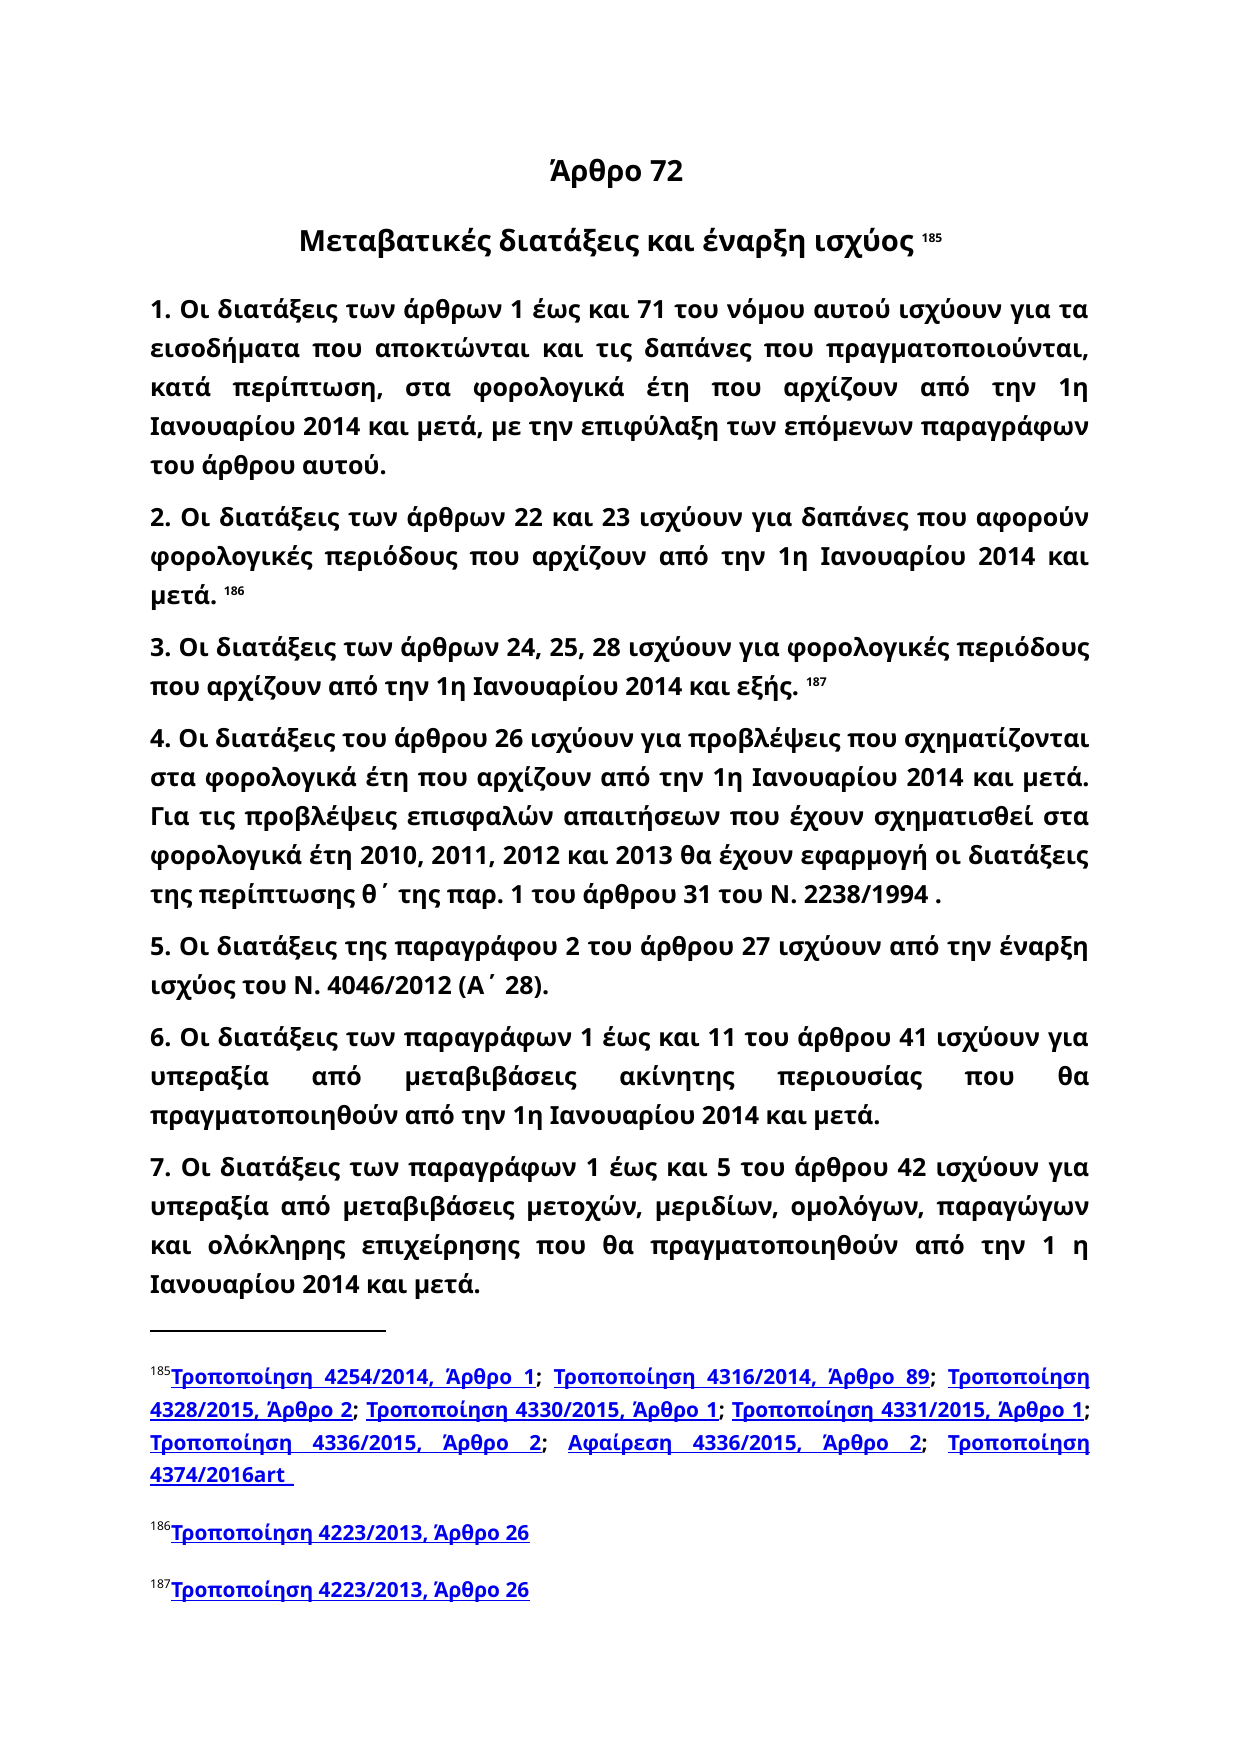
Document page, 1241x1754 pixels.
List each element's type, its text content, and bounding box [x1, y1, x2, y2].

text 7. Οι διατάξεις των παραγράφων 1 έως και 5 του άρθρου 42 ισχύουν για υπεραξία από μεταβιβάσεις μετοχών, μεριδίων, ομολόγων, παραγώγων και ολόκληρης επιχείρησης που θα πραγματοποιηθούν από την 1 η Ιανουαρίου 2014 και μετά. [150, 1149, 1090, 1301]
text 3. Οι διατάξεις των άρθρων 24, 25, 28 ισχύουν για φορολογικές περιόδους που αρχίζουν από την 1η Ιανουαρίου 2014 και εξής. [150, 629, 1090, 703]
text 5. Οι διατάξεις της παραγράφου 2 του άρθρου 27 ισχύουν από την έναρξη ισχύος του Ν. 4046/2012 (Α΄ 28). [150, 929, 1090, 1002]
text 2. Οι διατάξεις των άρθρων 22 και 23 ισχύουν για δαπάνες που αφορούν φορολογικές περιόδους που αρχίζουν από την 1η Ιανουαρίου 2014 και μετά. [150, 499, 1090, 612]
text Τροποποίηση 4223/2013, Άρθρο 26 [150, 1576, 1090, 1604]
text 4. Οι διατάξεις του άρθρου 26 ισχύουν για προβλέψεις που σχηματίζονται στα φορολογικά έτη που αρχίζουν από την 1η Ιανουαρίου 2014 και μετά. Για τις προβλέψεις επισφαλών απαιτήσεων που έχουν σχηματισθεί στα φορολογικά έτη 2010, 2011, 2012 και 2013 θα έχουν εφαρμογή οι διατάξεις της περίπτωσης θ΄ της παρ. 1 του άρθρου 31 του Ν. 2238/1994 . [150, 720, 1090, 911]
text Τροποποίηση 4254/2014, Άρθρο 1; Τροποποίηση 4316/2014, Άρθρο 89; Τροποποίηση 4328/2015, Άρθρο 2; Τροποποίηση 4330/2015, Άρθρο 1; Τροποποίηση 4331/2015, Άρθρο 1; Τροποποίηση 4336/2015, Άρθρο 2; Αφαίρεση 4336/2015, Άρθρο 2; Τροποποίηση 4374/2016art_ [150, 1362, 1090, 1489]
text Τροποποίηση 4223/2013, Άρθρο 26 [150, 1518, 1090, 1546]
subtitle Μεταβατικές διατάξεις και έναρξη ισχύος [150, 221, 1090, 260]
text 6. Οι διατάξεις των παραγράφων 1 έως και 11 του άρθρου 41 ισχύουν για υπεραξία από μεταβιβάσεις ακίνητης περιουσίας που θα πραγματοποιηθούν από την 1η Ιανουαρίου 2014 και μετά. [150, 1019, 1090, 1132]
text 1. Οι διατάξεις των άρθρων 1 έως και 71 του νόμου αυτού ισχύουν για τα εισοδήματα που αποκτώνται και τις δαπάνες που πραγματοποιούνται, κατά περίπτωση, στα φορολογικά έτη που αρχίζουν από την 1η Ιανουαρίου 2014 και μετά, με την επιφύλαξη των επόμενων παραγράφων του άρθρου αυτού. [150, 291, 1090, 482]
subtitle Άρθρο 72 [150, 150, 1090, 190]
